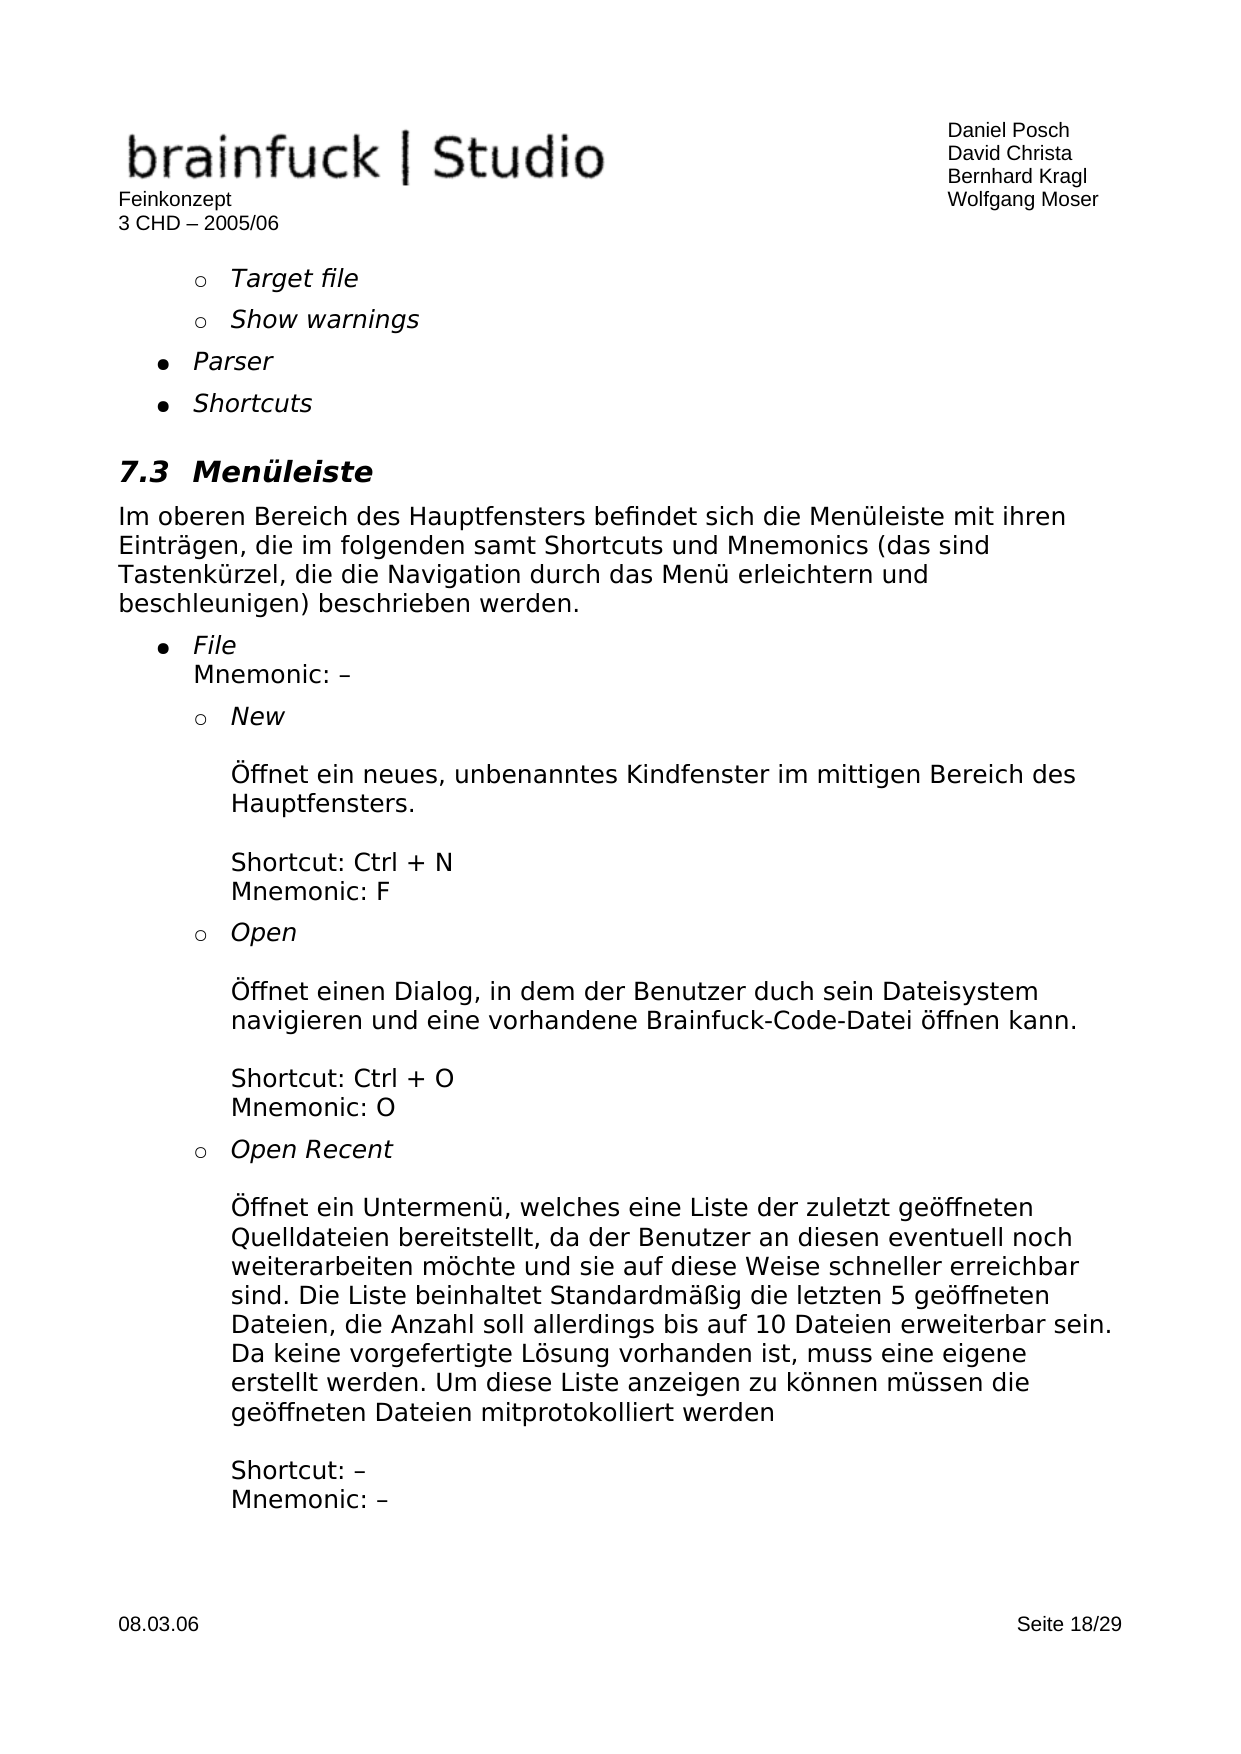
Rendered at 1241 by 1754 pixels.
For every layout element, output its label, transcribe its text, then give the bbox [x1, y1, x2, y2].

subtitle Menüleiste [118, 455, 1122, 489]
list Shortcuts [156, 389, 1122, 418]
text Im oberen Bereich des Hauptfensters befindet sich die Menüleiste mit ihren Einträgen, die im folgenden samt Shortcuts und Mnemonics (das sind Tastenkürzel, die die Navigation durch das Menü erleichtern und beschleunigen) beschrieben werden. [118, 502, 1122, 618]
list Open Recent Öffnet ein Untermenü, welches eine Liste der zuletzt geöffneten Quelldateien bereitstellt, da der Benutzer an diesen eventuell noch weiterarbeiten möchte und sie auf diese Weise schneller erreichbar sind. Die Liste beinhaltet Standardmäßig die letzten 5 geöffneten Dateien, die Anzahl soll allerdings bis auf 10 Dateien erweiterbar sein. Da keine vorgefertigte Lösung vorhanden ist, muss eine eigene erstellt werden. Um diese Liste anzeigen zu können müssen die geöffneten Dateien mitprotokolliert werden Shortcut: – Mnemonic: – [193, 1135, 1122, 1514]
list New Öffnet ein neues, unbenanntes Kindfenster im mittigen Bereich des Hauptfensters. Shortcut: Ctrl + N Mnemonic: F [193, 702, 1122, 906]
list File Mnemonic: – [156, 631, 1122, 689]
picture [118, 118, 609, 187]
list Open Öffnet einen Dialog, in dem der Benutzer duch sein Dateisystem navigieren und eine vorhandene Brainfuck-Code-Datei öffnen kann. Shortcut: Ctrl + O Mnemonic: O [193, 918, 1122, 1123]
list Target file [193, 264, 1122, 293]
list Parser [156, 347, 1122, 376]
list Show warnings [193, 305, 1122, 334]
